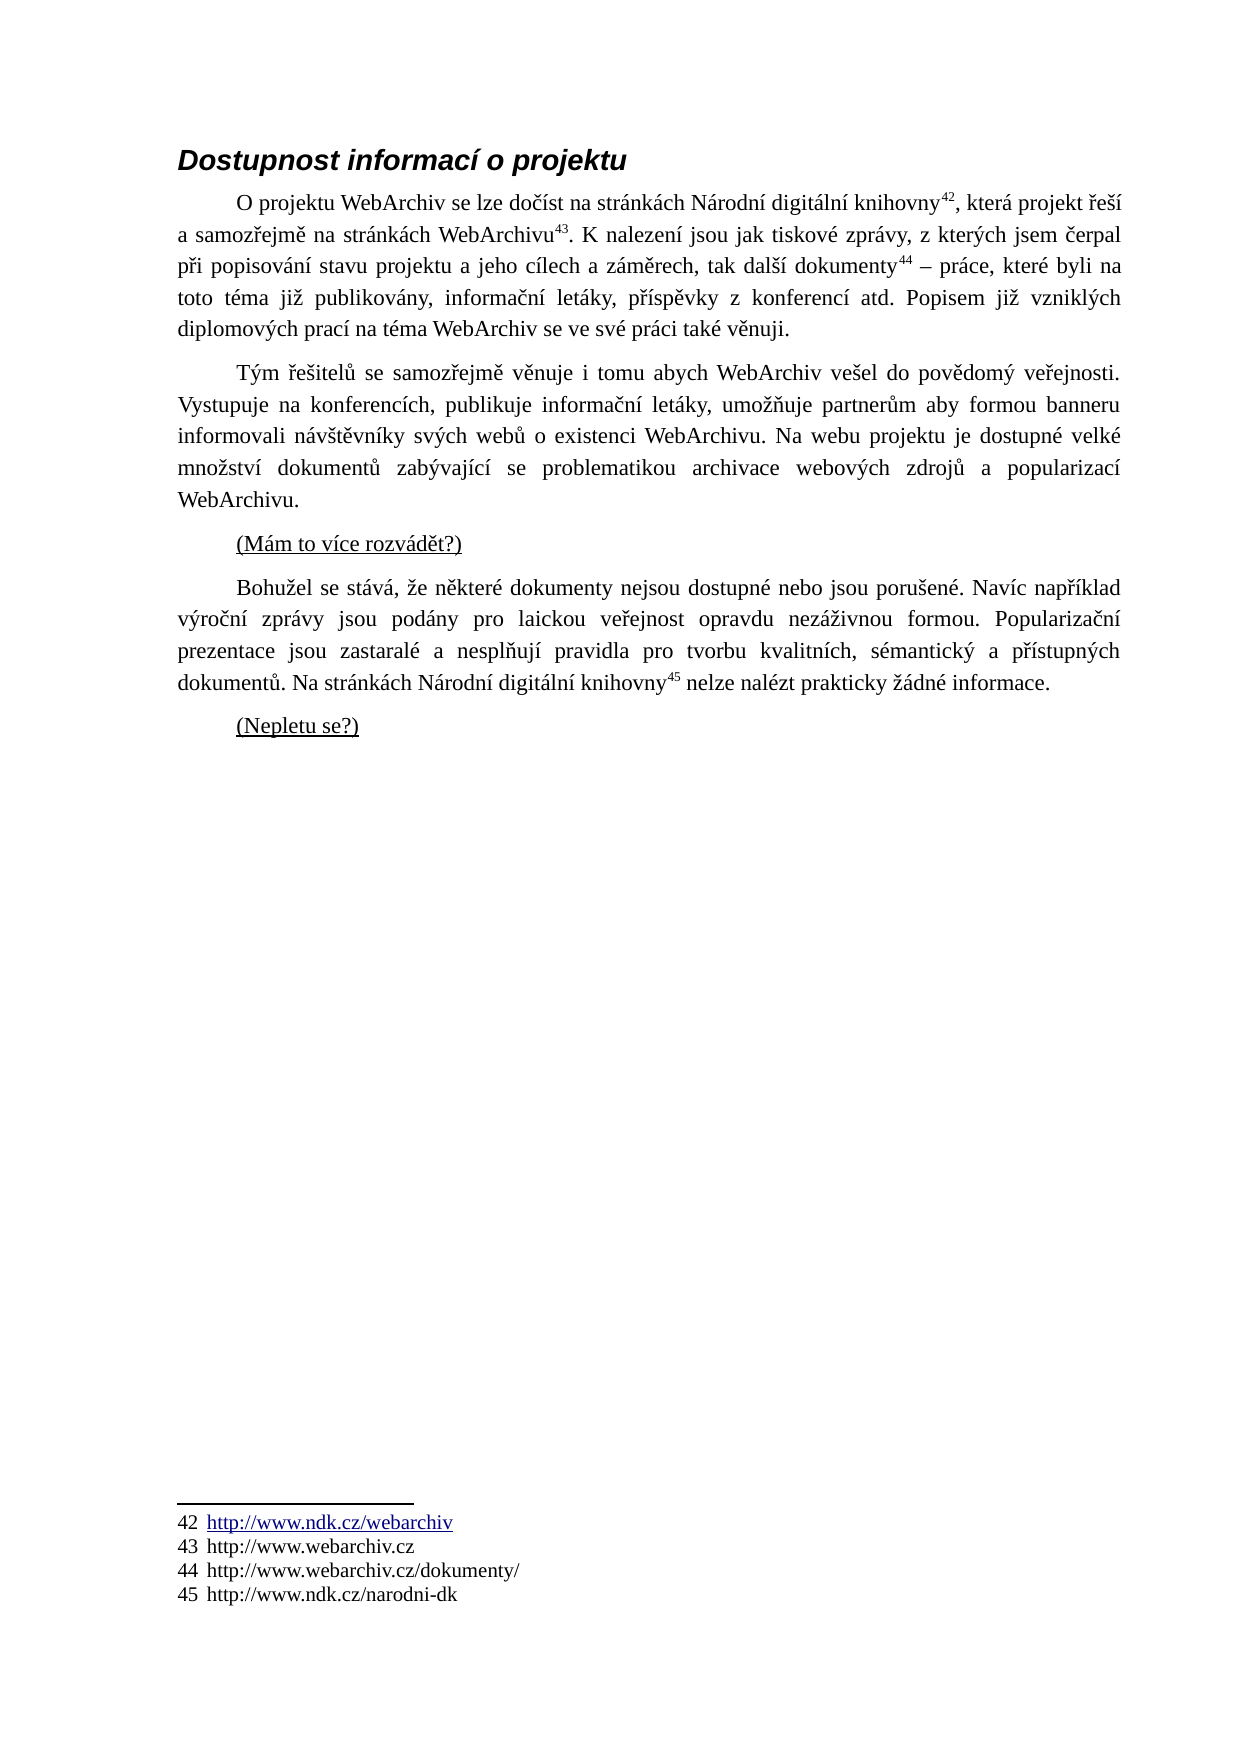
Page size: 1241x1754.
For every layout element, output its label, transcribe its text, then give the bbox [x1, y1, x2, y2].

text http://www.webarchiv.cz [177, 1534, 1122, 1558]
text (Mám to více rozvádět?) [177, 530, 1122, 556]
text Bohužel se stává, že některé dokumenty nejsou dostupné nebo jsou porušené. Navíc například výroční zprávy jsou podány pro laickou veřejnost opravdu nezáživnou formou. Popularizační prezentace jsou zastaralé a nesplňují pravidla pro tvorbu kvalitních, sémantický a přístupných dokumentů. Na stránkách Národní digitální knihovny nelze nalézt prakticky žádné informace. [177, 574, 1122, 695]
text Tým řešitelů se samozřejmě věnuje i tomu abych WebArchiv vešel do povědomý veřejnosti. Vystupuje na konferencích, publikuje informační letáky, umožňuje partnerům aby formou banneru informovali návštěvníky svých webů o existenci WebArchivu. Na webu projektu je dostupné velké množství dokumentů zabývající se problematikou archivace webových zdrojů a popularizací WebArchivu. [177, 359, 1122, 512]
text (Nepletu se?) [177, 713, 1122, 739]
subtitle Dostupnost informací o projektu [177, 143, 1122, 177]
text http://www.ndk.cz/webarchiv [177, 1510, 1122, 1534]
text O projektu WebArchiv se lze dočíst na stránkách Národní digitální knihovny, která projekt řeší a samozřejmě na stránkách WebArchivu. K nalezení jsou jak tiskové zprávy, z kterých jsem čerpal při popisování stavu projektu a jeho cílech a záměrech, tak další dokumenty – práce, které byli na toto téma již publikovány, informační letáky, příspěvky z konferencí atd. Popisem již vzniklých diplomových prací na téma WebArchiv se ve své práci také věnuji. [177, 189, 1122, 342]
text http://www.ndk.cz/narodni-dk [177, 1582, 1122, 1606]
text http://www.webarchiv.cz/dokumenty/ [177, 1558, 1122, 1582]
